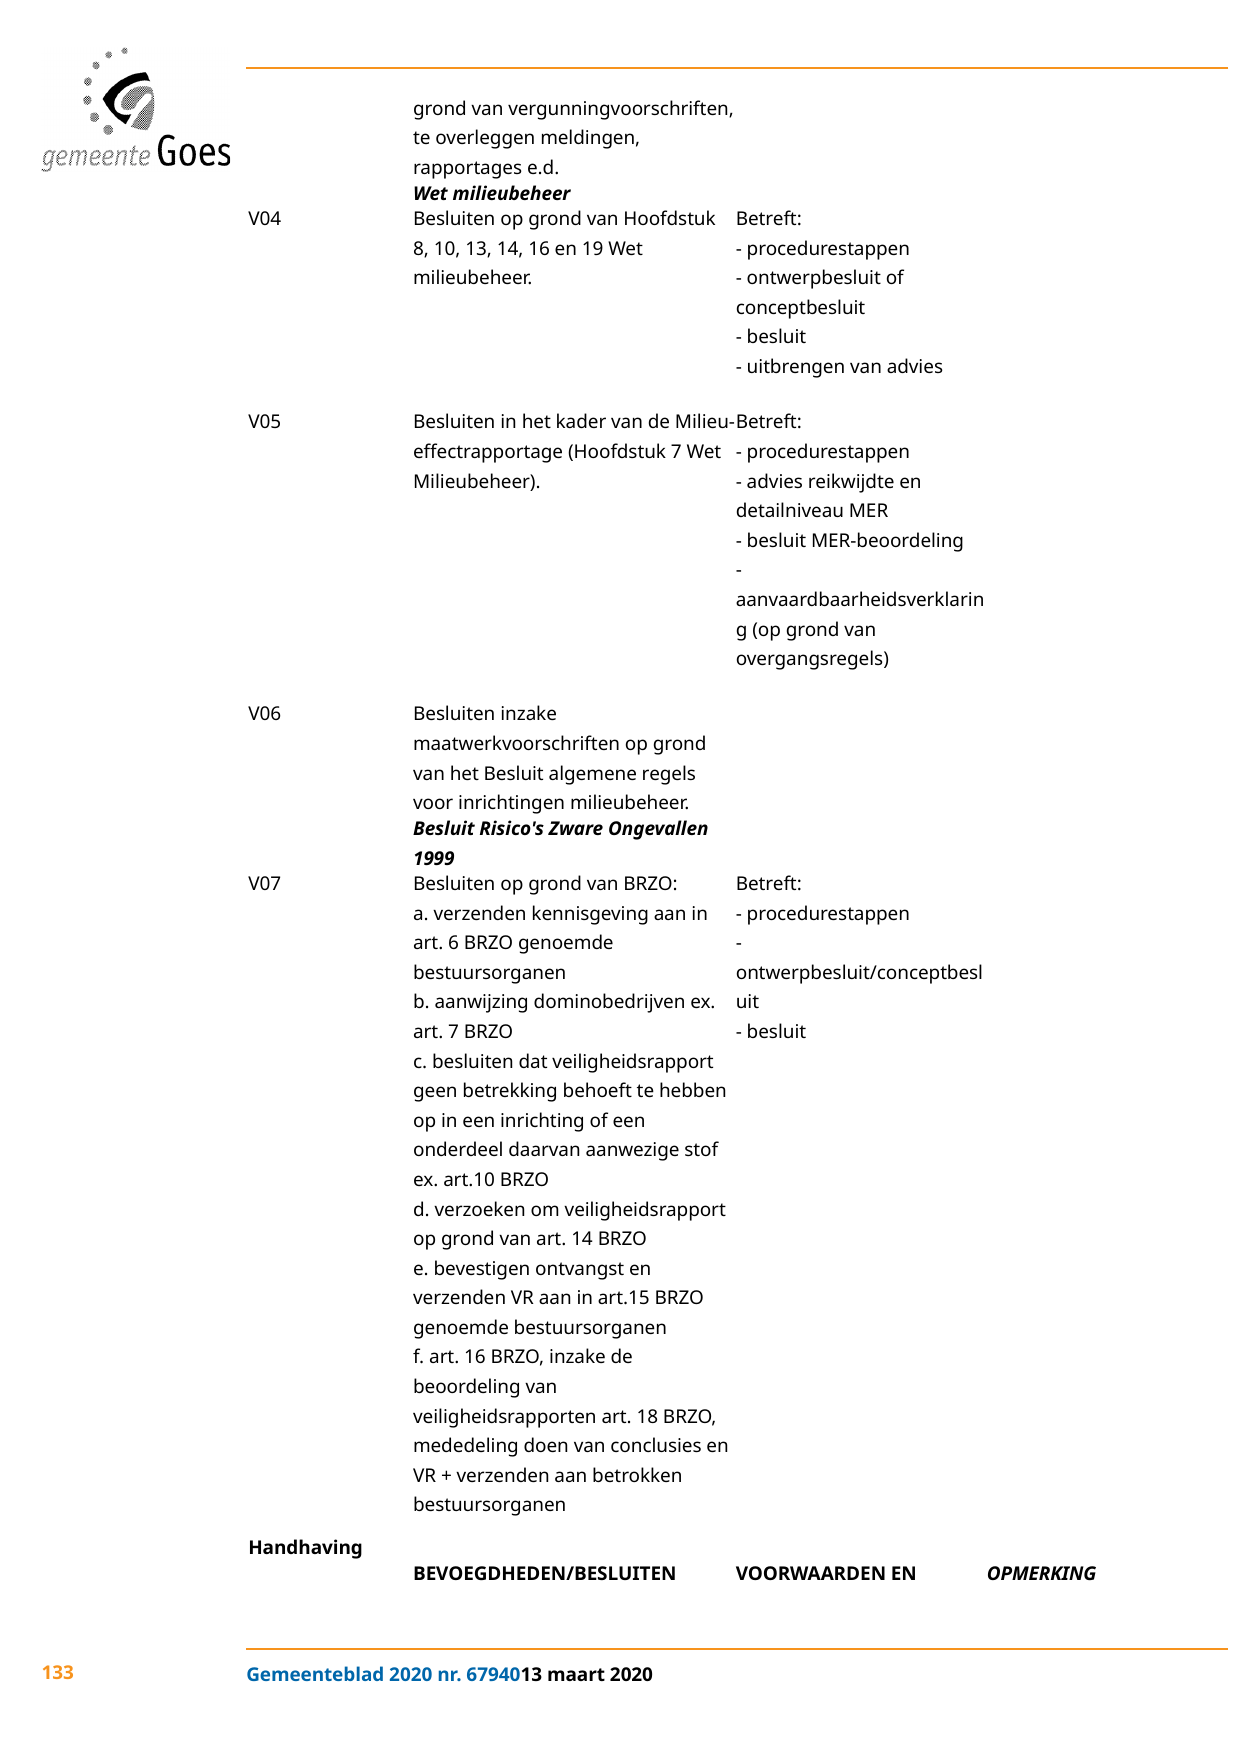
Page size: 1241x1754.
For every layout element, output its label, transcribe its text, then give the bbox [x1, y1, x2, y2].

table_cell Besluiten in het kader van de Milieu-effectrapportage (Hoofdstuk 7 Wet Milieubeheer). [413, 409, 736, 701]
table_cell Betreft: - procedurestappen - ontwerpbesluit/conceptbesluit - besluit [736, 870, 987, 1517]
table_cell grond van vergunningvoorschriften, te overleggen meldingen, rapportages e.d. [413, 95, 736, 180]
table_header [248, 1560, 413, 1586]
table_header BEVOEGDHEDEN/BESLUITEN [413, 1560, 736, 1586]
table_cell V06 [248, 701, 413, 815]
table_cell [987, 870, 1152, 1517]
table_cell [736, 95, 987, 180]
table_cell Wet milieubeheer [413, 180, 736, 205]
table_cell Besluiten op grond van Hoofdstuk 8, 10, 13, 14, 16 en 19 Wet milieubeheer. [413, 205, 736, 409]
table_cell Betreft: - procedurestappen - advies reikwijdte en detailniveau MER - besluit MER-beoordeling - aanvaardbaarheidsverklaring (op grond van overgangsregels) [736, 409, 987, 701]
table_cell [248, 95, 413, 180]
table_cell [987, 701, 1152, 815]
table_header OPMERKING [987, 1560, 1152, 1586]
table_cell [736, 815, 987, 870]
table_cell V04 [248, 205, 413, 409]
table_cell [987, 95, 1152, 180]
table_cell Besluiten op grond van BRZO: a. verzenden kennisgeving aan in art. 6 BRZO genoemde bestuursorganen b. aanwijzing dominobedrijven ex. art. 7 BRZO c. besluiten dat veiligheidsrapport geen betrekking behoeft te hebben op in een inrichting of een onderdeel daarvan aanwezige stof ex. art.10 BRZO d. verzoeken om veiligheidsrapport op grond van art. 14 BRZO e. bevestigen ontvangst en verzenden VR aan in art.15 BRZO genoemde bestuursorganen f. art. 16 BRZO, inzake de beoordeling van veiligheidsrapporten art. 18 BRZO, mededeling doen van conclusies en VR + verzenden aan betrokken bestuursorganen [413, 870, 736, 1517]
table_cell Betreft: - procedurestappen - ontwerpbesluit of conceptbesluit - besluit - uitbrengen van advies [736, 205, 987, 409]
table_cell [736, 180, 987, 205]
table_cell [987, 409, 1152, 701]
table_cell Besluiten inzake maatwerkvoorschriften op grond van het Besluit algemene regels voor inrichtingen milieubeheer. [413, 701, 736, 815]
table_cell [987, 205, 1152, 409]
text Handhaving [248, 1534, 1152, 1560]
table_cell Besluit Risico's Zware Ongevallen 1999 [413, 815, 736, 870]
table_cell [736, 701, 987, 815]
table_cell [248, 180, 413, 205]
table_cell V05 [248, 409, 413, 701]
picture [41, 47, 231, 172]
table_header VOORWAARDEN EN [736, 1560, 987, 1586]
table_cell [987, 180, 1152, 205]
table_cell [248, 815, 413, 870]
table_cell [987, 815, 1152, 870]
table_cell V07 [248, 870, 413, 1517]
